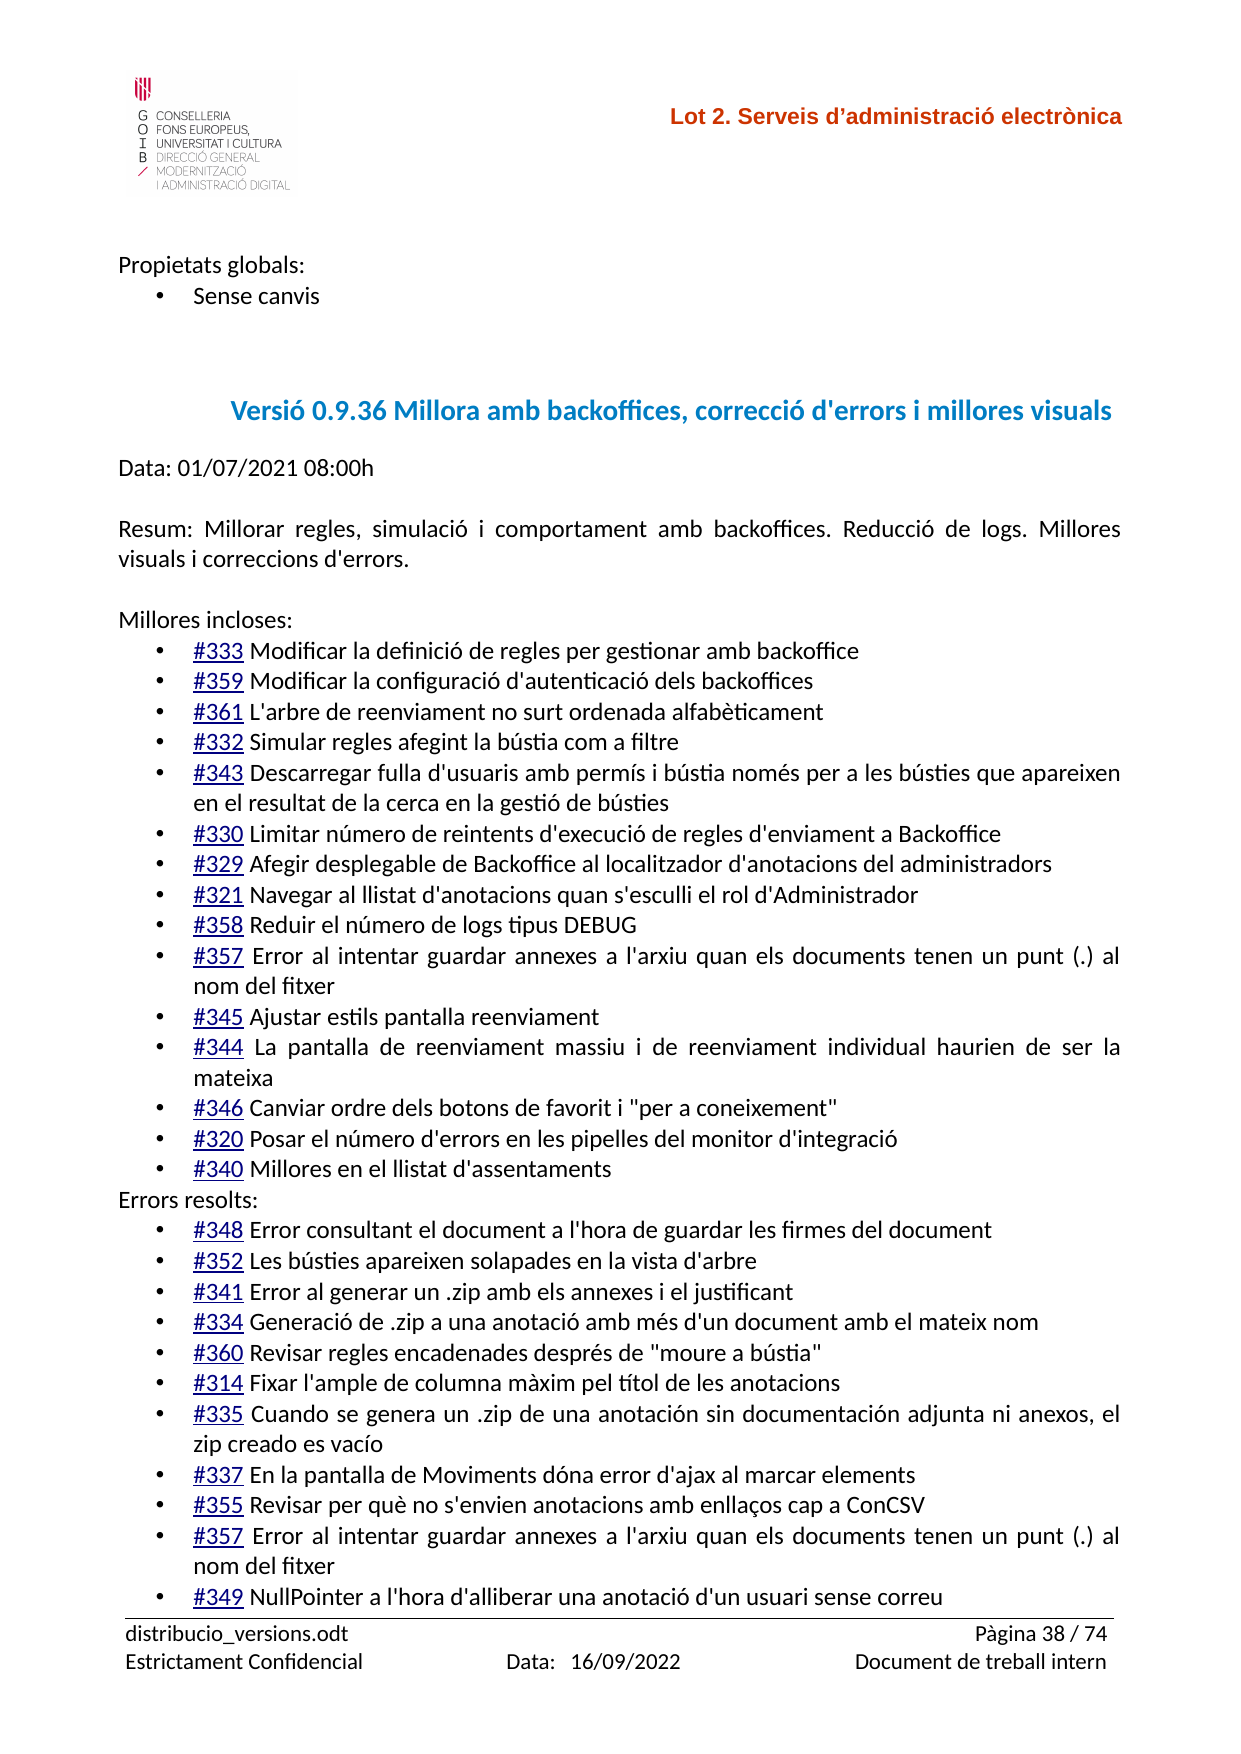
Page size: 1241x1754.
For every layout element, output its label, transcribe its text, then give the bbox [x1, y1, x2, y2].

list #349 NullPointer a l'hora d'alliberar una anotació d'un usuari sense correu [156, 1581, 1122, 1611]
list #341 Error al generar un .zip amb els annexes i el justificant [156, 1276, 1122, 1306]
list #332 Simular regles afegint la bústia com a filtre [156, 726, 1122, 757]
list #330 Limitar número de reintents d'execució de regles d'enviament a Backoffice [156, 818, 1122, 848]
list #352 Les bústies apareixen solapades en la vista d'arbre [156, 1245, 1122, 1276]
list #340 Millores en el llistat d'assentaments [156, 1154, 1122, 1184]
list #357 Error al intentar guardar annexes a l'arxiu quan els documents tenen un punt (.) al nom del fitxer [156, 1520, 1122, 1581]
text Resum: Millorar regles, simulació i comportament amb backoffices. Reducció de logs. Millores visuals i correccions d'errors. [118, 513, 1122, 574]
list #361 L'arbre de reenviament no surt ordenada alfabèticament [156, 696, 1122, 726]
list #344 La pantalla de reenviament massiu i de reenviament individual haurien de ser la mateixa [156, 1032, 1122, 1093]
list #346 Canviar ordre dels botons de favorit i "per a coneixement" [156, 1093, 1122, 1123]
list #355 Revisar per què no s'envien anotacions amb enllaços cap a ConCSV [156, 1489, 1122, 1520]
text Millores incloses: [118, 604, 1122, 635]
list #357 Error al intentar guardar annexes a l'arxiu quan els documents tenen un punt (.) al nom del fitxer [156, 940, 1122, 1001]
list #333 Modificar la definició de regles per gestionar amb backoffice [156, 635, 1122, 665]
list #359 Modificar la configuració d'autenticació dels backoffices [156, 665, 1122, 696]
list #343 Descarregar fulla d'usuaris amb permís i bústia només per a les bústies que apareixen en el resultat de la cerca en la gestió de bústies [156, 757, 1122, 818]
list #334 Generació de .zip a una anotació amb més d'un document amb el mateix nom [156, 1306, 1122, 1337]
text Propietats globals: [118, 250, 1122, 280]
list #321 Navegar al llistat d'anotacions quan s'esculli el rol d'Administrador [156, 879, 1122, 909]
text Errors resolts: [118, 1184, 1122, 1215]
list #358 Reduir el número de logs tipus DEBUG [156, 909, 1122, 940]
picture [126, 70, 299, 197]
list #320 Posar el número d'errors en les pipelles del monitor d'integració [156, 1123, 1122, 1154]
list #337 En la pantalla de Moviments dóna error d'ajax al marcar elements [156, 1459, 1122, 1489]
list Sense canvis [156, 280, 1122, 311]
text Data: 01/07/2021 08:00h [118, 452, 1122, 482]
list #348 Error consultant el document a l'hora de guardar les firmes del document [156, 1215, 1122, 1245]
list #329 Afegir desplegable de Backoffice al localitzador d'anotacions del administradors [156, 848, 1122, 879]
list #345 Ajustar estils pantalla reenviament [156, 1001, 1122, 1032]
list #360 Revisar regles encadenades després de "moure a bústia" [156, 1337, 1122, 1367]
list #335 Cuando se genera un .zip de una anotación sin documentación adjunta ni anexos, el zip creado es vacío [156, 1398, 1122, 1459]
subtitle Versió 0.9.36 Millora amb backoffices, correcció d'errors i millores visuals [153, 392, 1122, 428]
list #314 Fixar l'ample de columna màxim pel títol de les anotacions [156, 1367, 1122, 1398]
